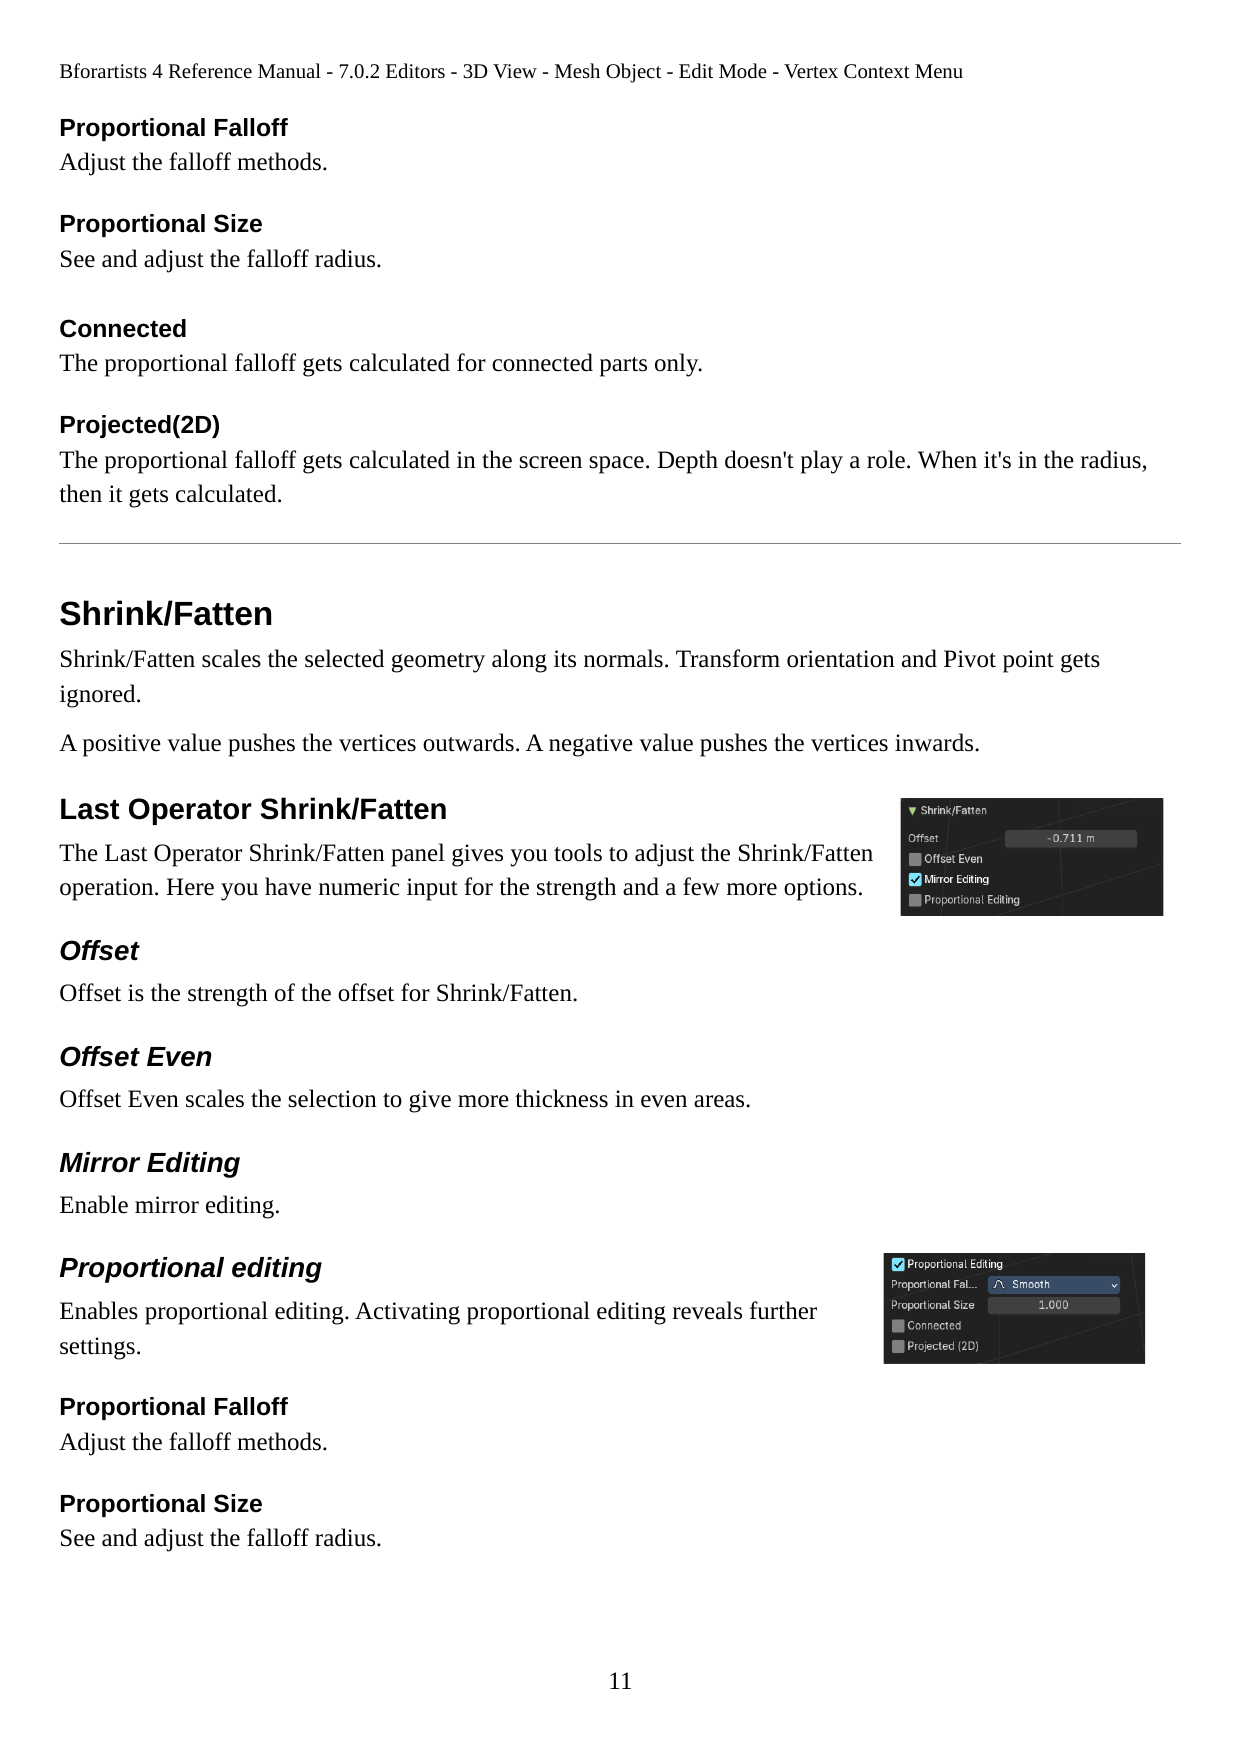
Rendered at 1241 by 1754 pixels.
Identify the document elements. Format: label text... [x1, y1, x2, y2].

text Adjust the falloff methods. [59, 147, 1181, 176]
picture [900, 798, 1164, 916]
text [1146, 1296, 1181, 1359]
text The proportional falloff gets calculated for connected parts only. [59, 348, 1181, 377]
text Enable mirror editing. [59, 1190, 1181, 1219]
text Offset Even scales the selection to give more thickness in even areas. [59, 1084, 1181, 1113]
text See and adjust the falloff radius. [59, 244, 1181, 272]
subtitle Offset Even [59, 1040, 1181, 1072]
subtitle Last Operator Shrink/Fatten [59, 792, 1181, 826]
text Adjust the falloff methods. [59, 1427, 1181, 1456]
text The proportional falloff gets calculated in the screen space. Depth doesn't play a role. When it's in the radius, then it gets calculated. [59, 445, 1181, 508]
subtitle Connected [59, 314, 1181, 342]
subtitle Proportional Falloff [59, 1392, 1181, 1421]
subtitle Projected(2D) [59, 410, 1181, 439]
text A positive value pushes the vertices outwards. A negative value pushes the vertices inwards. [59, 728, 1181, 757]
text Shrink/Fatten scales the selected geometry along its normals. Transform orientation and Pivot point gets ignored. [59, 644, 1181, 708]
picture [883, 1253, 1146, 1364]
text Offset is the strength of the offset for Shrink/Fatten. [59, 978, 1181, 1007]
subtitle Proportional Size [59, 1489, 1181, 1517]
subtitle Offset [59, 934, 1181, 966]
text See and adjust the falloff radius. [59, 1523, 1181, 1552]
text The Last Operator Shrink/Fatten panel gives you tools to adjust the Shrink/Fatten operation. Here you have numeric input for the strength and a few more options. [59, 838, 900, 901]
subtitle Shrink/Fatten [59, 593, 1181, 632]
subtitle Mirror Editing [59, 1146, 1181, 1178]
subtitle Proportional editing [59, 1252, 1181, 1284]
subtitle Proportional Size [59, 209, 1181, 237]
text Enables proportional editing. Activating proportional editing reveals further settings. [59, 1296, 883, 1359]
subtitle Proportional Falloff [59, 113, 1181, 141]
